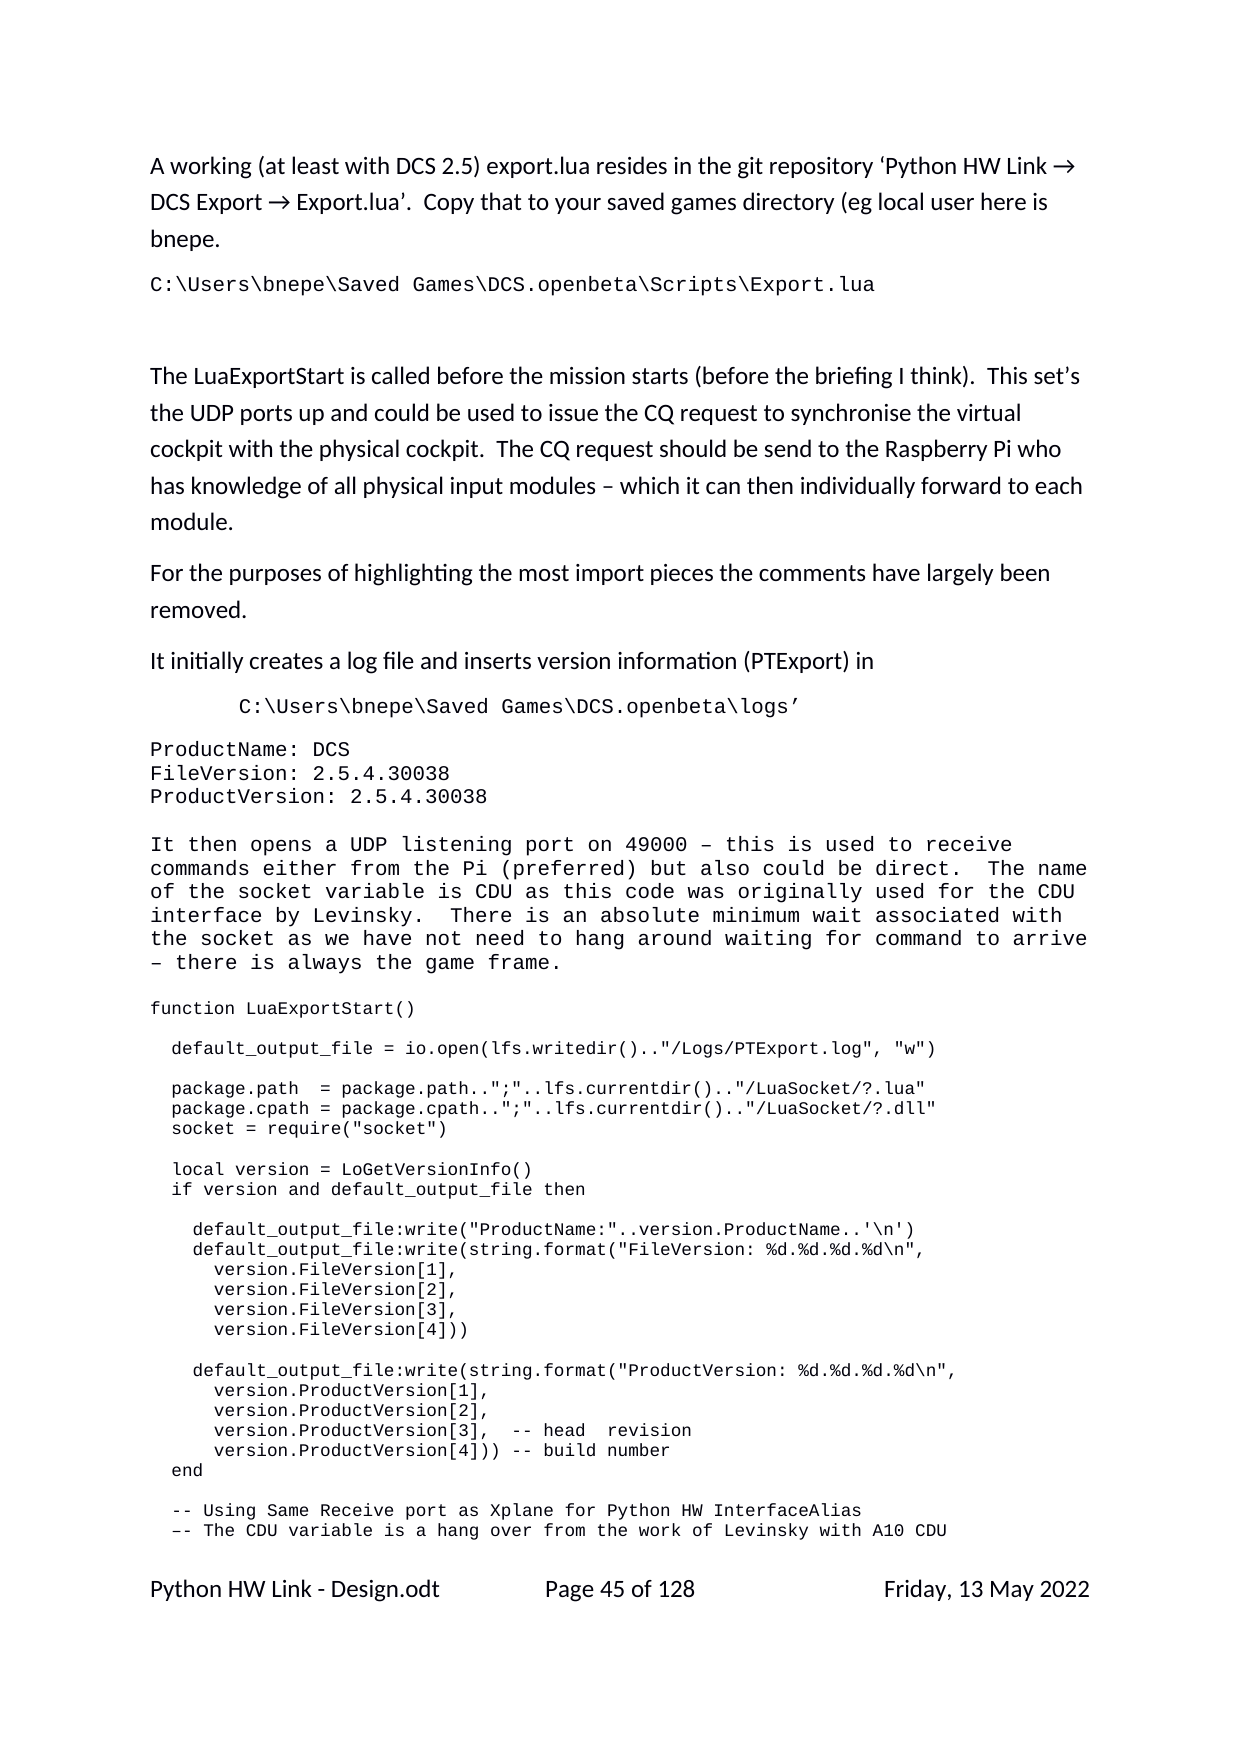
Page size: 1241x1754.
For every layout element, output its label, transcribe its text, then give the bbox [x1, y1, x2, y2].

text For the purposes of highlighting the most import pieces the comments have largely been removed. [150, 557, 1090, 624]
text end [150, 1462, 1090, 1482]
text It initially creates a log file and inserts version information (PTExport) in [150, 645, 1090, 676]
text -- Using Same Receive port as Xplane for Python HW InterfaceAlias [150, 1502, 1090, 1522]
text socket = require("socket") [150, 1120, 1090, 1140]
text –- The CDU variable is a hang over from the work of Levinsky with A10 CDU [150, 1522, 1090, 1542]
text default_output_file:write(string.format("ProductVersion: %d.%d.%d.%d\n", [150, 1361, 1090, 1381]
text version.FileVersion[3], [150, 1301, 1090, 1321]
text if version and default_output_file then [150, 1180, 1090, 1200]
text package.cpath = package.cpath..";"..lfs.currentdir().."/LuaSocket/?.dll" [150, 1100, 1090, 1120]
text version.FileVersion[2], [150, 1281, 1090, 1301]
text version.ProductVersion[4])) -- build number [150, 1442, 1090, 1462]
text C:\Users\bnepe\Saved Games\DCS.openbeta\logs’ [150, 696, 1090, 720]
text version.ProductVersion[3], -- head revision [150, 1422, 1090, 1442]
text version.FileVersion[4])) [150, 1321, 1090, 1341]
text ProductName: DCS [150, 739, 1090, 763]
text default_output_file = io.open(lfs.writedir().."/Logs/PTExport.log", "w") [150, 1039, 1090, 1060]
text version.FileVersion[1], [150, 1261, 1090, 1281]
text default_output_file:write(string.format("FileVersion: %d.%d.%d.%d\n", [150, 1241, 1090, 1261]
text The LuaExportStart is called before the mission starts (before the briefing I think). This set’s the UDP ports up and could be used to issue the CQ request to synchronise the virtual cockpit with the physical cockpit. The CQ request should be send to the Raspberry Pi who has knowledge of all physical input modules – which it can then individually forward to each module. [150, 360, 1090, 537]
text FileVersion: 2.5.4.30038 [150, 763, 1090, 787]
text C:\Users\bnepe\Saved Games\DCS.openbeta\Scripts\Export.lua [150, 274, 1090, 298]
text version.ProductVersion[1], [150, 1381, 1090, 1401]
text package.path = package.path..";"..lfs.currentdir().."/LuaSocket/?.lua" [150, 1080, 1090, 1100]
text function LuaExportStart() [150, 999, 1090, 1019]
text local version = LoGetVersionInfo() [150, 1160, 1090, 1180]
text version.ProductVersion[2], [150, 1401, 1090, 1422]
text A working (at least with DCS 2.5) export.lua resides in the git repository ‘Python HW Link → DCS Export → Export.lua’. Copy that to your saved games directory (eg local user here is bnepe. [150, 150, 1090, 254]
text ProductVersion: 2.5.4.30038 [150, 787, 1090, 810]
text default_output_file:write("ProductName:"..version.ProductName..'\n') [150, 1221, 1090, 1241]
text It then opens a UDP listening port on 49000 – this is used to receive commands either from the Pi (preferred) but also could be direct. The name of the socket variable is CDU as this code was originally used for the CDU interface by Levinsky. There is an absolute minimum wait associated with the socket as we have not need to hang around waiting for command to arrive – there is always the game frame. [150, 834, 1090, 976]
